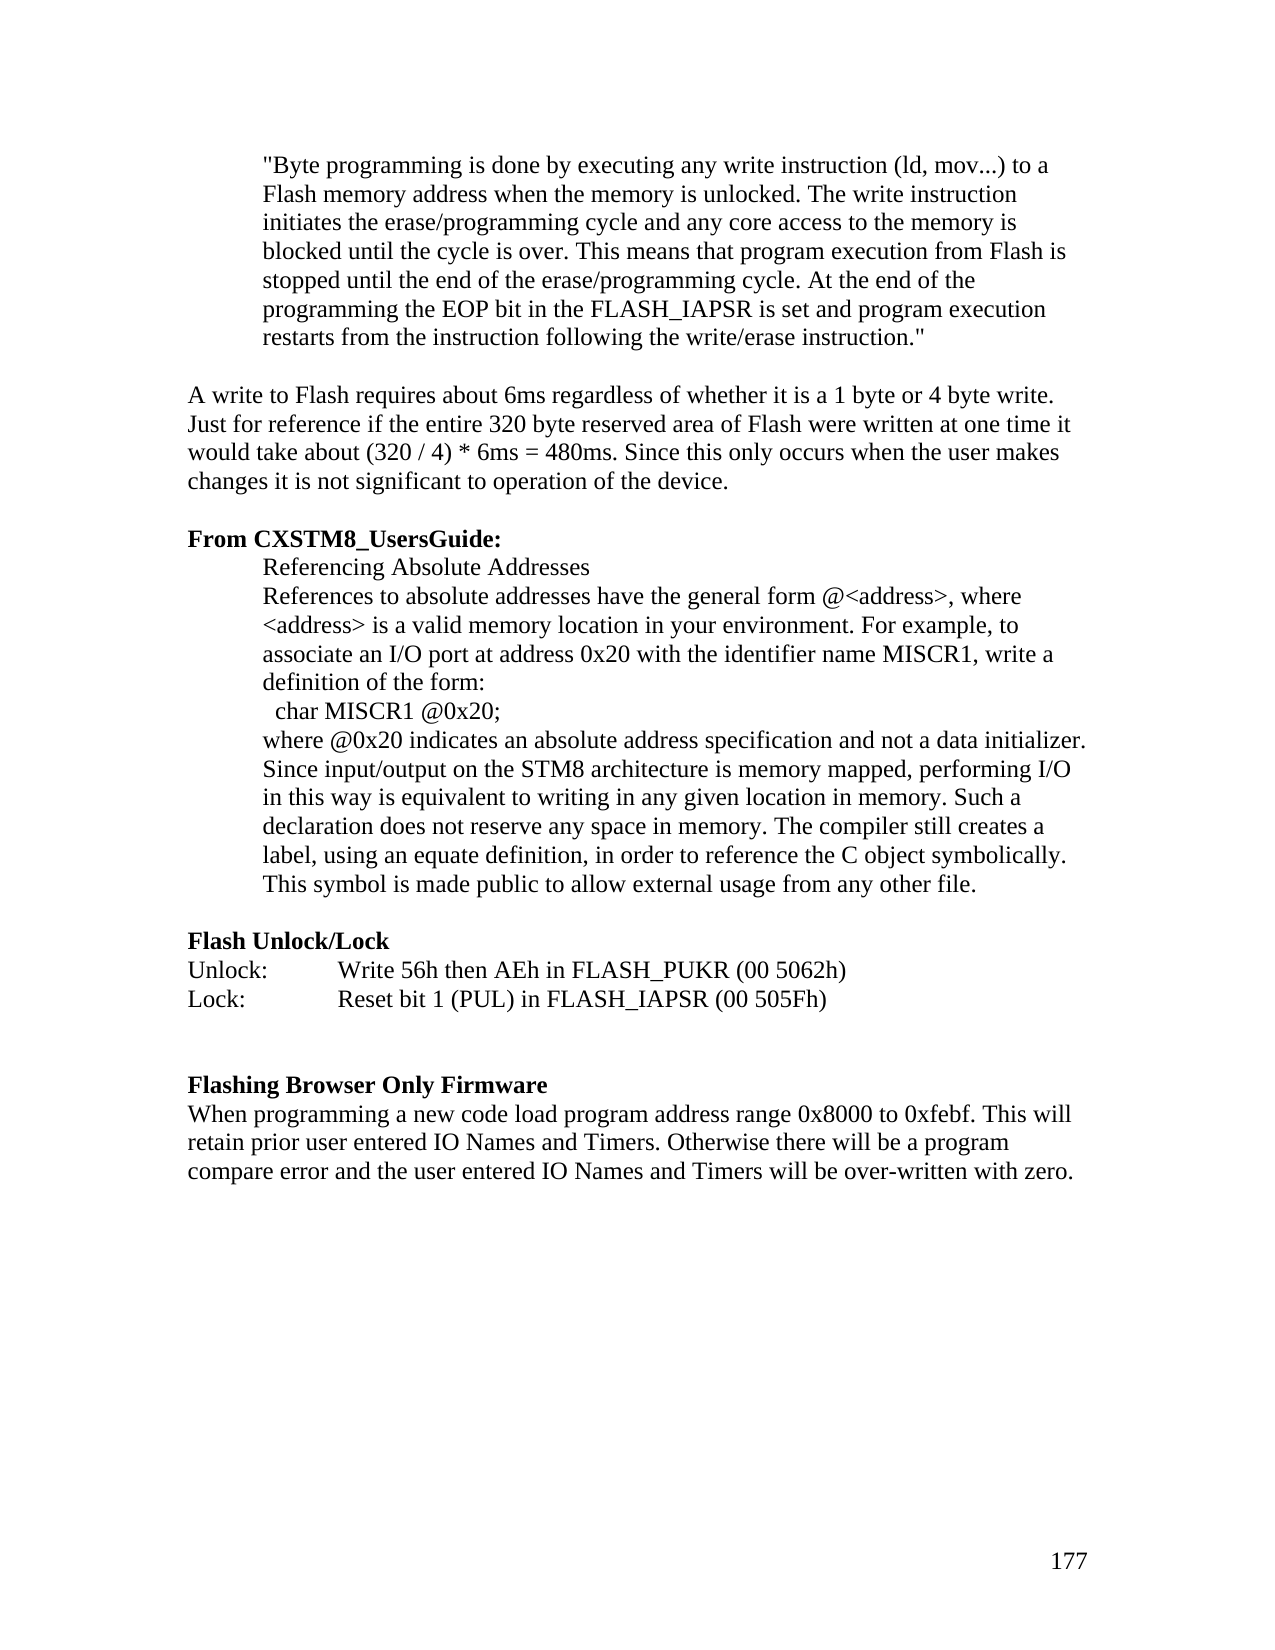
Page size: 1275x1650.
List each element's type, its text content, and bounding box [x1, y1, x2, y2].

text compare error and the user entered IO Names and Timers will be over-written with zero. [187, 1156, 1087, 1185]
text Flash Unlock/Lock [187, 926, 1087, 955]
text where @0x20 indicates an absolute address specification and not a data initializer. Since input/output on the STM8 architecture is memory mapped, performing I/O in this way is equivalent to writing in any given location in memory. Such a declaration does not reserve any space in memory. The compiler still creates a label, using an equate definition, in order to reference the C object symbolically. This symbol is made public to allow external usage from any other file. [262, 725, 1087, 897]
text char MISCR1 @0x20; [262, 696, 1087, 725]
text From CXSTM8_UsersGuide: [187, 524, 1087, 552]
text Unlock: Write 56h then AEh in FLASH_PUKR (00 5062h) [187, 955, 1087, 984]
text Referencing Absolute Addresses [262, 552, 1087, 581]
text A write to Flash requires about 6ms regardless of whether it is a 1 byte or 4 byte write. Just for reference if the entire 320 byte reserved area of Flash were written at one time it would take about (320 / 4) * 6ms = 480ms. Since this only occurs when the user makes changes it is not significant to operation of the device. [187, 380, 1087, 495]
text When programming a new code load program address range 0x8000 to 0xfebf. This will [187, 1099, 1087, 1127]
text Lock: Reset bit 1 (PUL) in FLASH_IAPSR (00 505Fh) [187, 984, 1087, 1012]
text Flashing Browser Only Firmware [187, 1070, 1087, 1099]
text References to absolute addresses have the general form @<address>, where <address> is a valid memory location in your environment. For example, to associate an I/O port at address 0x20 with the identifier name MISCR1, write a definition of the form: [262, 581, 1087, 696]
text retain prior user entered IO Names and Timers. Otherwise there will be a program [187, 1127, 1087, 1156]
text "Byte programming is done by executing any write instruction (ld, mov...) to a Flash memory address when the memory is unlocked. The write instruction initiates the erase/programming cycle and any core access to the memory is blocked until the cycle is over. This means that program execution from Flash is stopped until the end of the erase/programming cycle. At the end of the programming the EOP bit in the FLASH_IAPSR is set and program execution restarts from the instruction following the write/erase instruction." [262, 150, 1087, 351]
